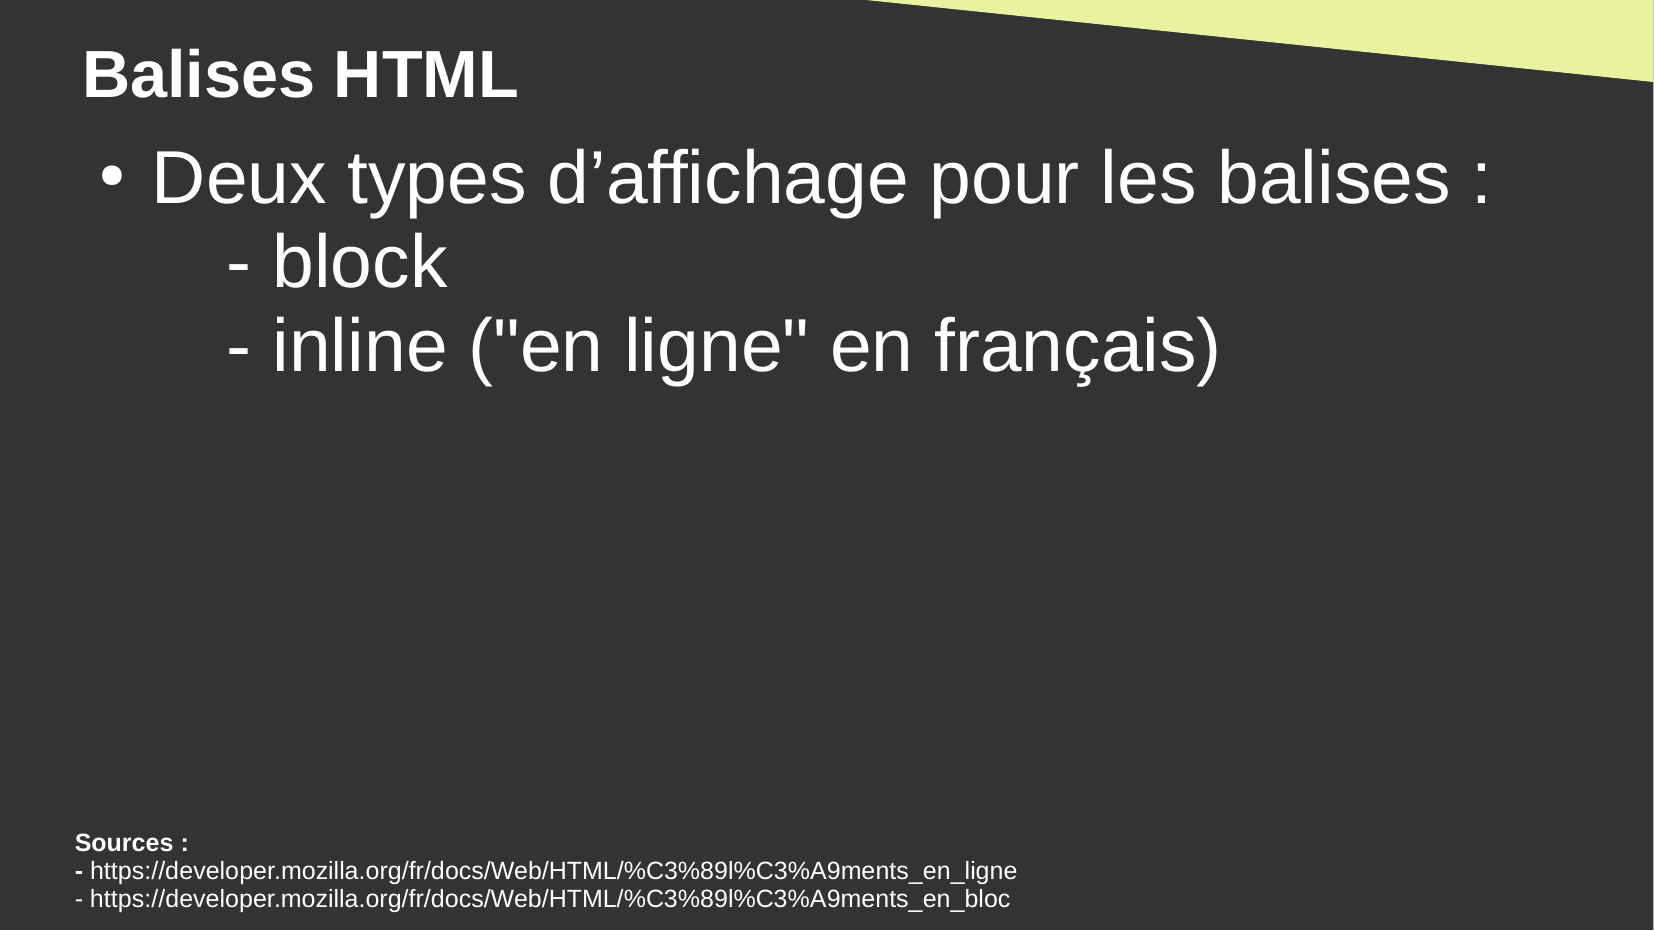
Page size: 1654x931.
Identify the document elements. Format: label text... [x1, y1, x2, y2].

title Balises HTML [82, 37, 1571, 114]
text_box Sources : - https://developer.mozilla.org/fr/docs/Web/HTML/%C3%89l%C3%A9ments_en_ligne - https://developer.mozilla.org/fr/docs/Web/HTML/%C3%89l%C3%A9ments_en_bloc [59, 821, 1546, 920]
text_box [866, 0, 1654, 83]
list Deux types d’affichage pour les balises : - block - inline ("en ligne" en français) [80, 135, 1620, 507]
